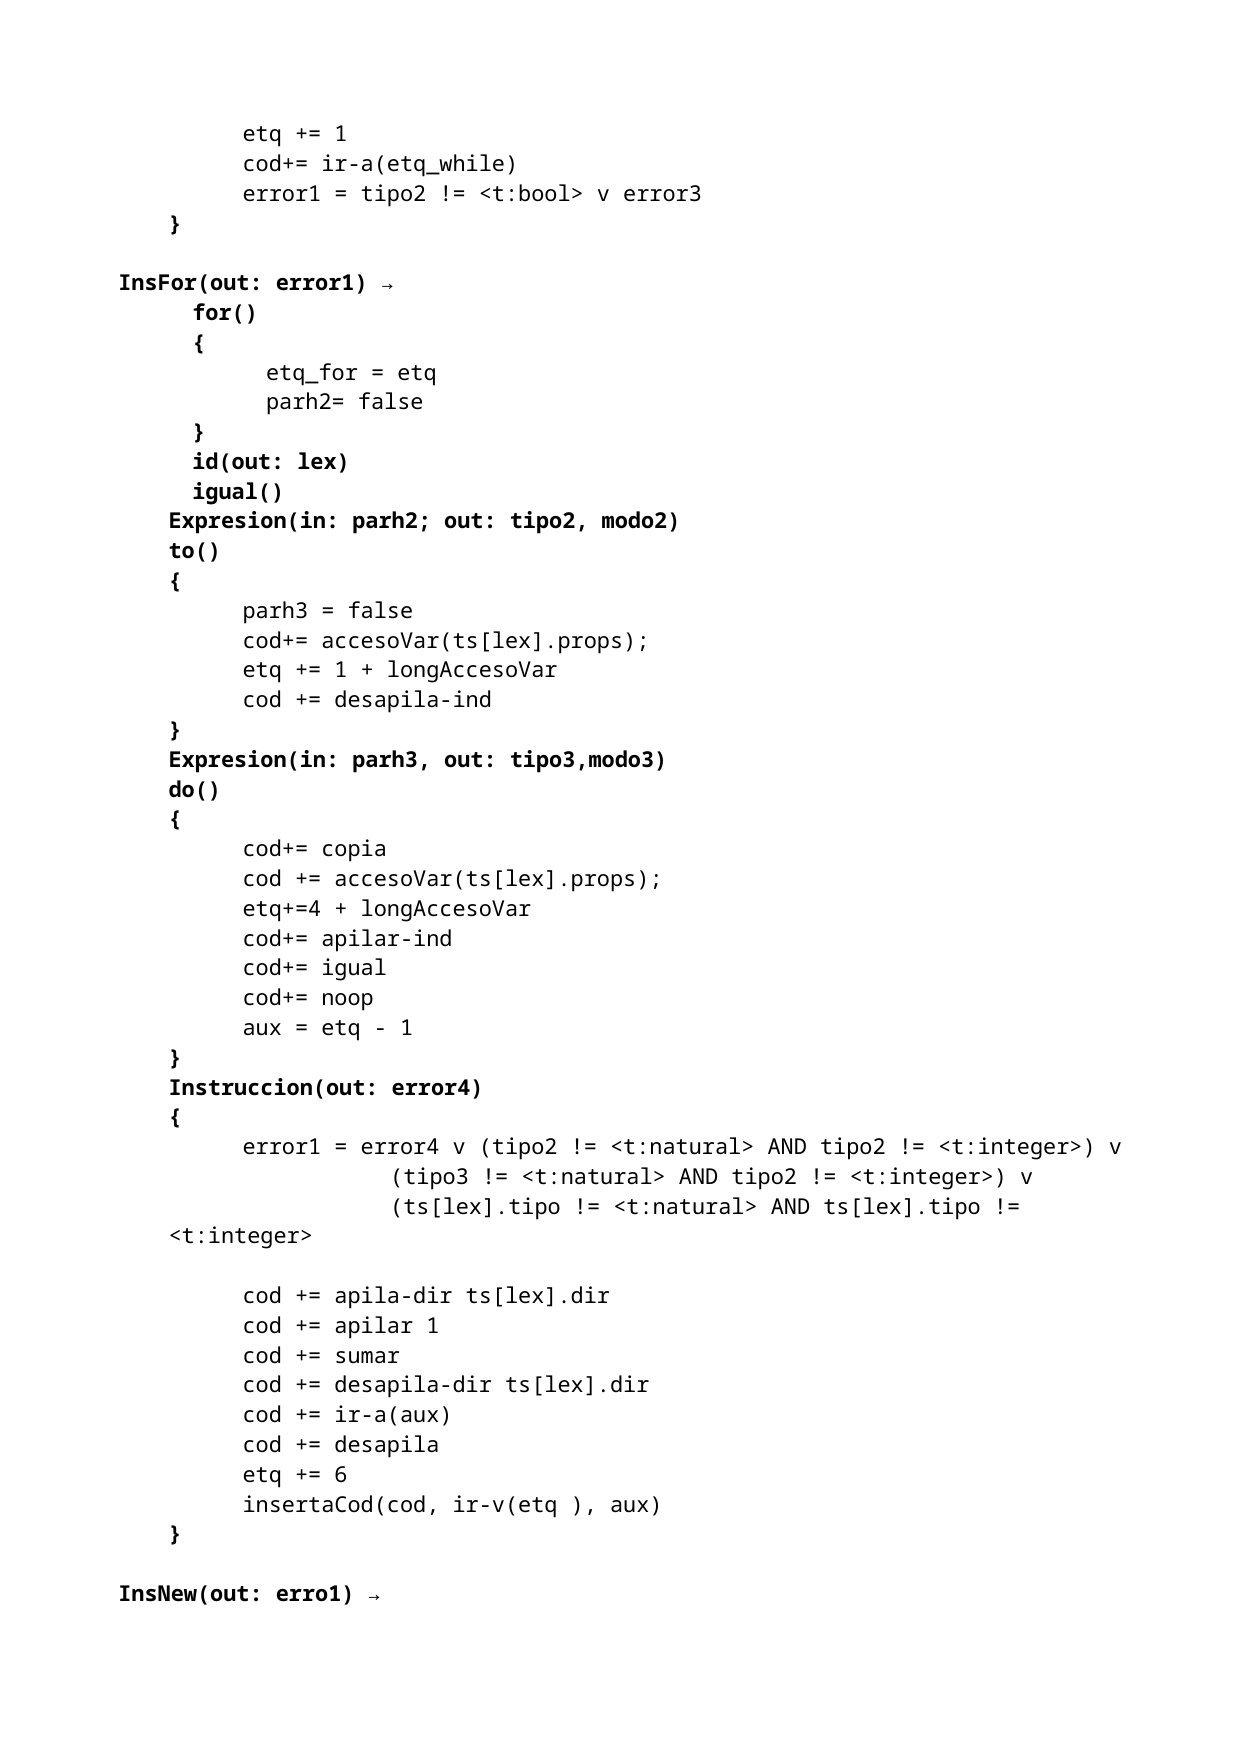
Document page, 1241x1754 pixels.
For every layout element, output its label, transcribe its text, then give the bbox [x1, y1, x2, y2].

text } [168, 1518, 1122, 1548]
text for() [118, 297, 1122, 327]
text { [168, 565, 1122, 595]
text cod += apila-dir ts[lex].dir [168, 1280, 1122, 1310]
text cod+= copia [168, 833, 1122, 863]
text to() [168, 535, 1122, 565]
text error1 = error4 v (tipo2 != <t:natural> AND tipo2 != <t:integer>) v [168, 1131, 1122, 1161]
text cod += accesoVar(ts[lex].props); [168, 863, 1122, 893]
text etq += 6 [168, 1459, 1122, 1488]
text cod += ir-a(aux) [168, 1399, 1122, 1429]
text igual() [118, 476, 1122, 505]
text cod+= noop [168, 982, 1122, 1012]
text etq += 1 [168, 118, 1122, 148]
text { [168, 1101, 1122, 1131]
text (tipo3 != <t:natural> AND tipo2 != <t:integer>) v [168, 1161, 1122, 1191]
text } [168, 1042, 1122, 1071]
text cod += desapila-dir ts[lex].dir [168, 1369, 1122, 1399]
text etq+=4 + longAccesoVar [168, 893, 1122, 922]
text cod += sumar [168, 1339, 1122, 1369]
text aux = etq - 1 [168, 1012, 1122, 1042]
text Instruccion(out: error4) [168, 1071, 1122, 1101]
text insertaCod(cod, ir-v(etq ), aux) [168, 1488, 1122, 1518]
text cod += apilar 1 [168, 1310, 1122, 1339]
text cod += desapila [168, 1429, 1122, 1459]
text InsFor(out: error1) → [118, 267, 1122, 297]
text parh2= false [118, 386, 1122, 416]
text etq += 1 + longAccesoVar [168, 654, 1122, 684]
text cod+= ir-a(etq_while) [168, 148, 1122, 178]
text etq_for = etq [118, 356, 1122, 386]
text } [118, 416, 1122, 446]
text id(out: lex) [118, 446, 1122, 476]
text { [118, 327, 1122, 356]
text error1 = tipo2 != <t:bool> v error3 [168, 178, 1122, 207]
text Expresion(in: parh2; out: tipo2, modo2) [168, 505, 1122, 535]
text cod+= accesoVar(ts[lex].props); [168, 624, 1122, 654]
text (ts[lex].tipo != <t:natural> AND ts[lex].tipo != <t:integer> [168, 1191, 1122, 1250]
text cod+= igual [168, 952, 1122, 982]
text do() [168, 773, 1122, 803]
text cod+= apilar-ind [168, 922, 1122, 952]
text parh3 = false [168, 595, 1122, 624]
text InsNew(out: erro1) → [118, 1578, 1122, 1608]
text Expresion(in: parh3, out: tipo3,modo3) [168, 744, 1122, 773]
text } [168, 714, 1122, 744]
text { [168, 803, 1122, 833]
text cod += desapila-ind [168, 684, 1122, 714]
text } [168, 207, 1122, 237]
